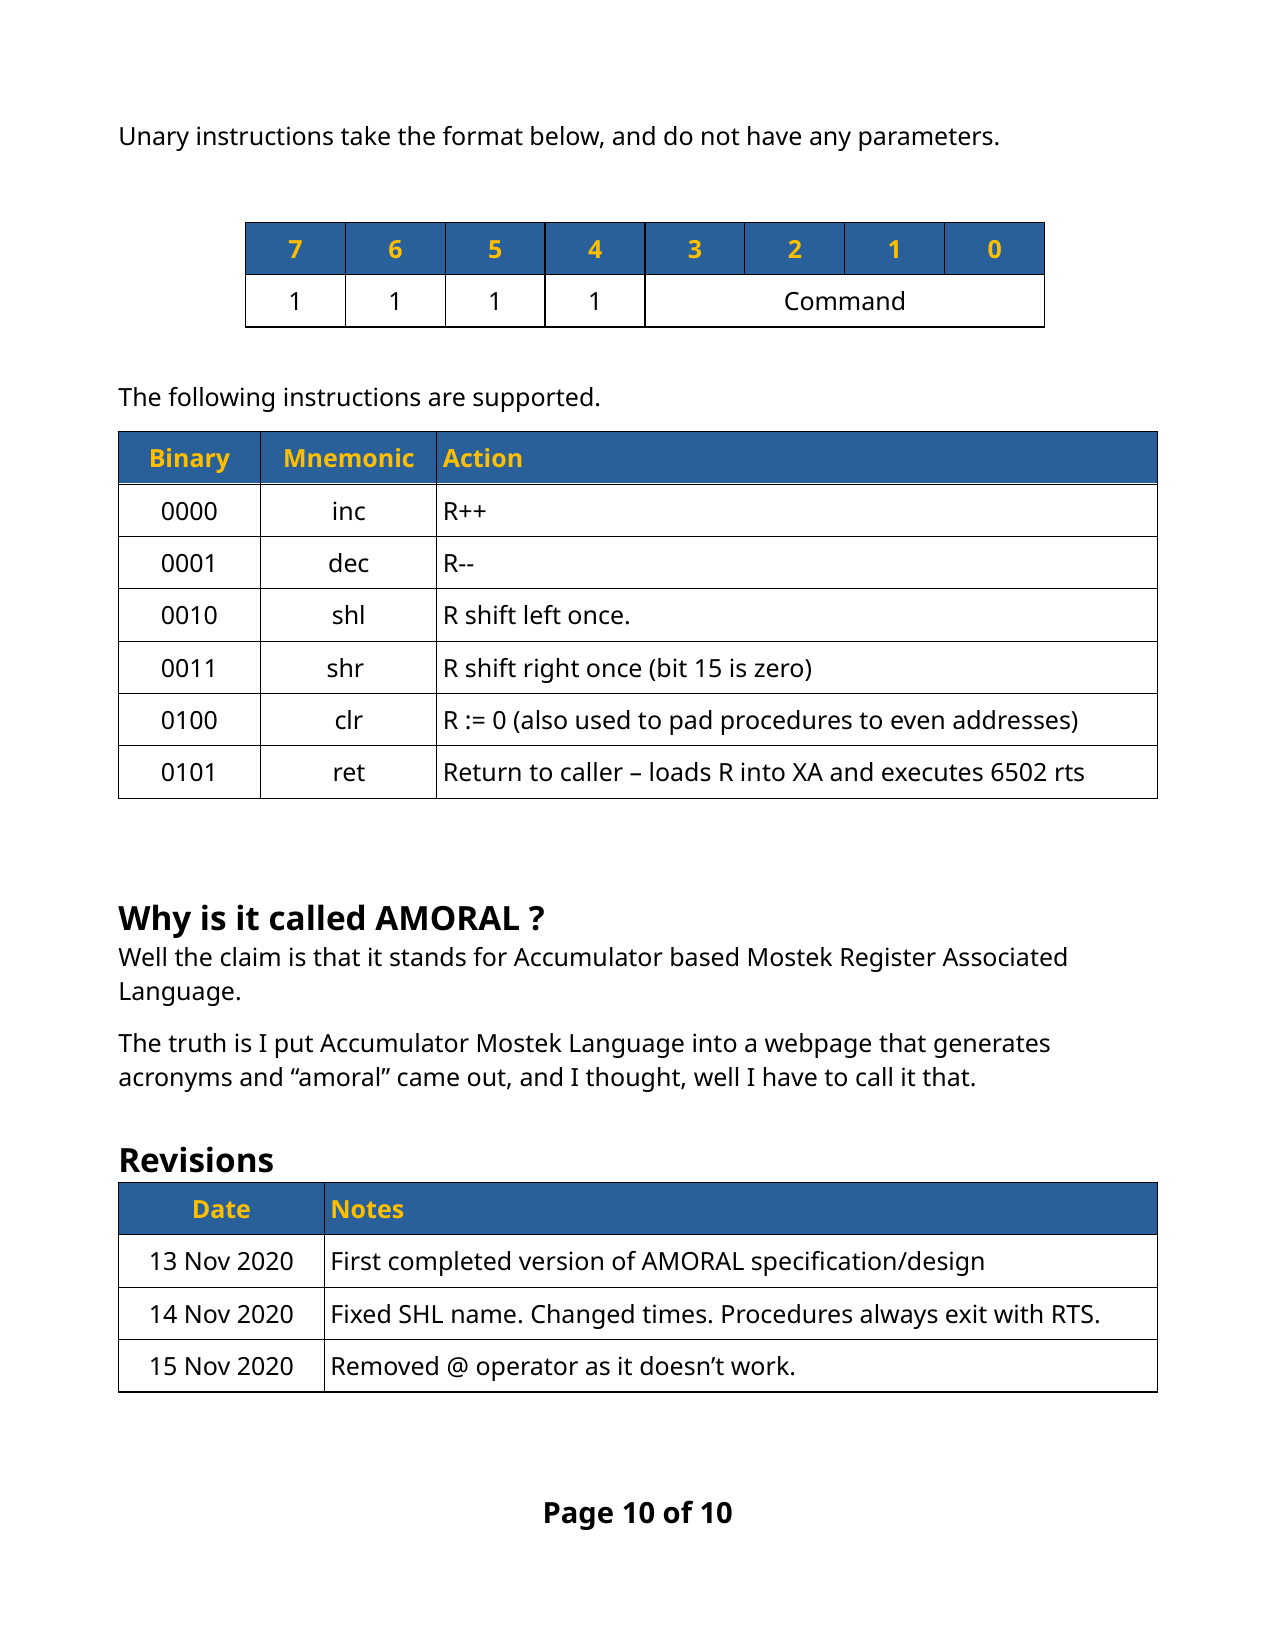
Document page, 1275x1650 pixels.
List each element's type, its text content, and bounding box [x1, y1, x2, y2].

table_header Notes [325, 1183, 1157, 1234]
table_cell Return to caller – loads R into XA and executes 6502 rts [437, 746, 1157, 798]
table_cell ret [261, 746, 436, 798]
table_cell 15 Nov 2020 [119, 1340, 324, 1391]
table_header 0 [945, 223, 1044, 274]
table_cell R := 0 (also used to pad procedures to even addresses) [437, 694, 1157, 745]
table_cell 1 [246, 275, 345, 326]
table_cell R-- [437, 537, 1157, 588]
table_cell Removed @ operator as it doesn’t work. [325, 1340, 1157, 1391]
table_cell 1 [546, 275, 644, 326]
table_cell 1 [446, 275, 544, 326]
table_cell shr [261, 642, 436, 693]
table_header Mnemonic [261, 432, 436, 483]
table_header 3 [646, 223, 744, 274]
subtitle Revisions [118, 1136, 1157, 1182]
table_cell 0000 [119, 485, 260, 536]
table_cell 0001 [119, 537, 260, 588]
table_cell 0010 [119, 589, 260, 641]
subtitle Why is it called AMORAL ? [118, 894, 1157, 940]
table_cell Fixed SHL name. Changed times. Procedures always exit with RTS. [325, 1288, 1157, 1339]
table_cell R++ [437, 485, 1157, 536]
table_header 4 [546, 223, 644, 274]
table_cell dec [261, 537, 436, 588]
table_header 2 [745, 223, 844, 274]
table_cell 0100 [119, 694, 260, 745]
table_cell 0011 [119, 642, 260, 693]
table_cell shl [261, 589, 436, 641]
text Well the claim is that it stands for Accumulator based Mostek Register Associated Language. [118, 940, 1157, 1008]
text Unary instructions take the format below, and do not have any parameters. [118, 118, 1157, 152]
table_cell clr [261, 694, 436, 745]
table_cell 13 Nov 2020 [119, 1235, 324, 1287]
text The truth is I put Accumulator Mostek Language into a webpage that generates acronyms and “amoral” came out, and I thought, well I have to call it that. [118, 1026, 1157, 1094]
table_cell Command [646, 275, 1044, 326]
table_header 1 [845, 223, 944, 274]
table_cell R shift left once. [437, 589, 1157, 641]
table_header 5 [446, 223, 544, 274]
table_cell First completed version of AMORAL specification/design [325, 1235, 1157, 1287]
table_header 6 [346, 223, 445, 274]
table_cell 1 [346, 275, 445, 326]
table_cell 0101 [119, 746, 260, 798]
table_cell R shift right once (bit 15 is zero) [437, 642, 1157, 693]
text The following instructions are supported. [118, 379, 1157, 413]
table_cell inc [261, 485, 436, 536]
table_header Binary [119, 432, 260, 483]
table_header 7 [246, 223, 345, 274]
table_header Action [437, 432, 1157, 483]
table_cell 14 Nov 2020 [119, 1288, 324, 1339]
table_header Date [119, 1183, 324, 1234]
